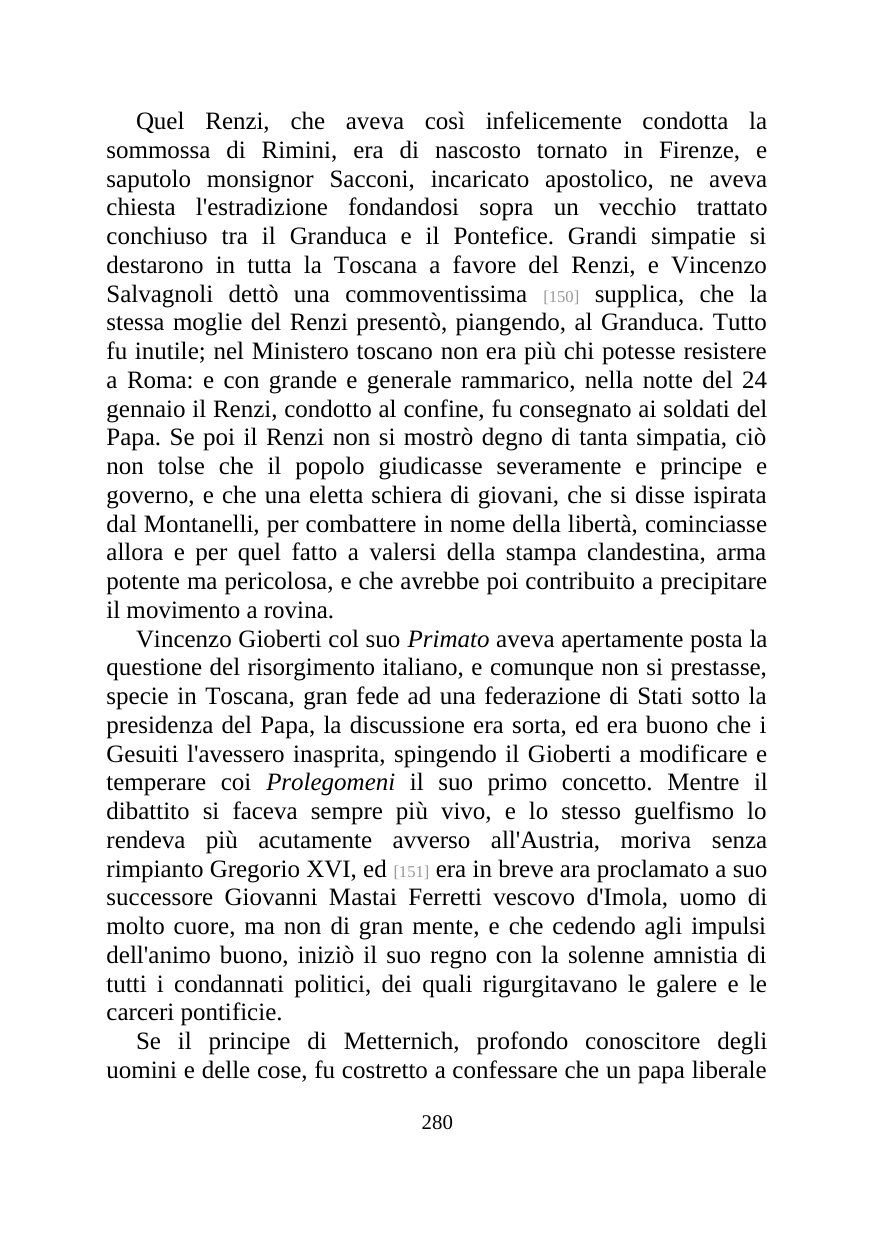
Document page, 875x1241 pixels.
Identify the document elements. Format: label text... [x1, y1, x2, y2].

text Se il principe di Metternich, profondo conoscitore degli uomini e delle cose, fu costretto a confessare che un papa liberale [106, 1026, 768, 1084]
text Quel Renzi, che aveva così infelicemente condotta la sommossa di Rimini, era di nascosto tornato in Firenze, e saputolo monsignor Sacconi, incaricato apostolico, ne aveva chiesta l'estradizione fondandosi sopra un vecchio trattato conchiuso tra il Granduca e il Pontefice. Grandi simpatie si destarono in tutta la Toscana a favore del Renzi, e Vincenzo Salvagnoli dettò una commoventissima [150] supplica, che la stessa moglie del Renzi presentò, piangendo, al Granduca. Tutto fu inutile; nel Ministero toscano non era più chi potesse resistere a Roma: e con grande e generale rammarico, nella notte del 24 gennaio il Renzi, condotto al confine, fu consegnato ai soldati del Papa. Se poi il Renzi non si mostrò degno di tanta simpatia, ciò non tolse che il popolo giudicasse severamente e principe e governo, e che una eletta schiera di giovani, che si disse ispirata dal Montanelli, per combattere in nome della libertà, cominciasse allora e per quel fatto a valersi della stampa clandestina, arma potente ma pericolosa, e che avrebbe poi contribuito a precipitare il movimento a rovina. [106, 106, 768, 624]
text Vincenzo Gioberti col suo Primato aveva apertamente posta la questione del risorgimento italiano, e comunque non si prestasse, specie in Toscana, gran fede ad una federazione di Stati sotto la presidenza del Papa, la discussione era sorta, ed era buono che i Gesuiti l'avessero inasprita, spingendo il Gioberti a modificare e temperare coi Prolegomeni il suo primo concetto. Mentre il dibattito si faceva sempre più vivo, e lo stesso guelfismo lo rendeva più acutamente avverso all'Austria, moriva senza rimpianto Gregorio XVI, ed [151] era in breve ara proclamato a suo successore Giovanni Mastai Ferretti vescovo d'Imola, uomo di molto cuore, ma non di gran mente, e che cedendo agli impulsi dell'animo buono, iniziò il suo regno con la solenne amnistia di tutti i condannati politici, dei quali rigurgitavano le galere e le carceri pontificie. [106, 624, 768, 1026]
